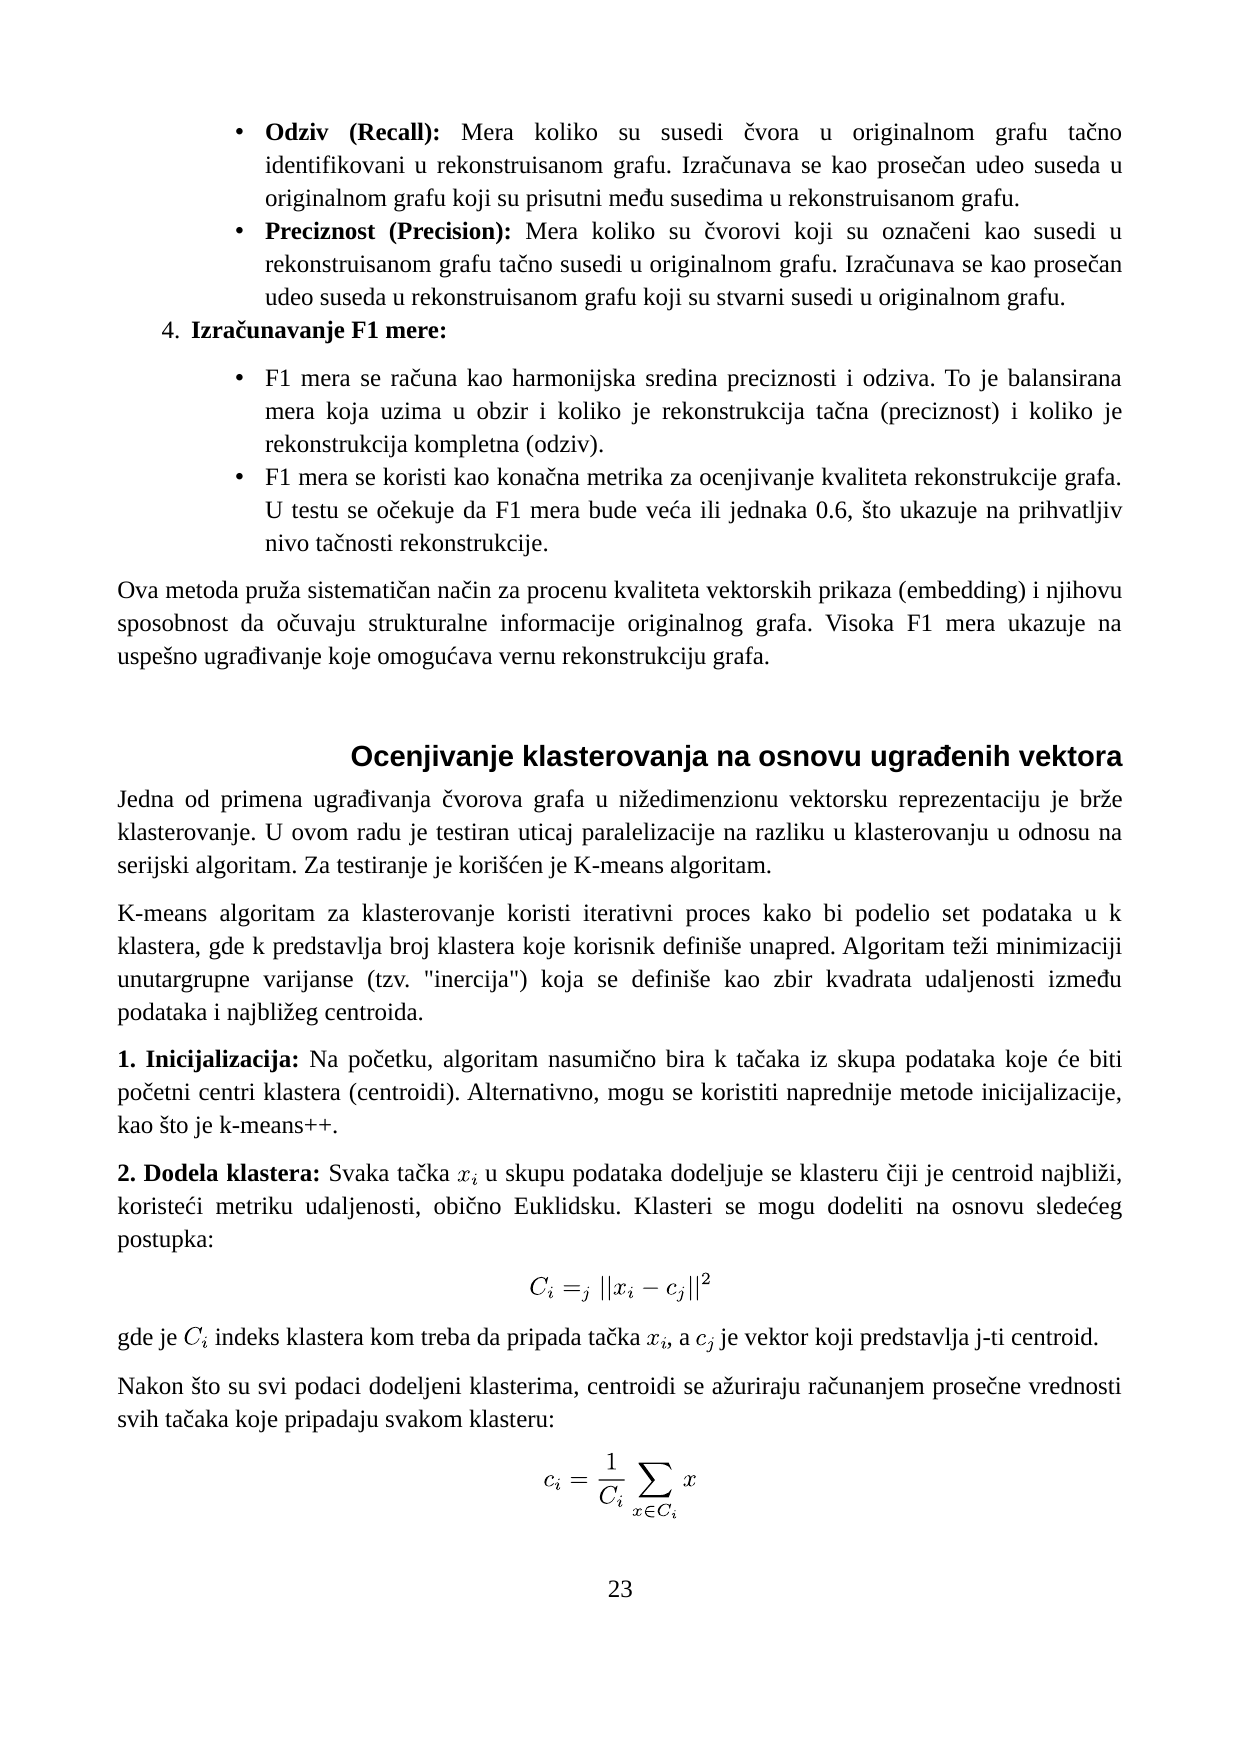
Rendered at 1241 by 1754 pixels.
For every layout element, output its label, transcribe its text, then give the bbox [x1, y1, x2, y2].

text Nakon što su svi podaci dodeljeni klasterima, centroidi se ažuriraju računanjem prosečne vrednosti svih tačaka koje pripadaju svakom klasteru: [117, 1371, 1123, 1433]
text Ova metoda pruža sistematičan način za procenu kvaliteta vektorskih prikaza (embedding) i njihovu sposobnost da očuvaju strukturalne informacije originalnog grafa. Visoka F1 mera ukazuje na uspešno ugrađivanje koje omogućava vernu rekonstrukciju grafa. [117, 575, 1123, 670]
subtitle Ocenjivanje klasterovanja na osnovu ugrađenih vektora [117, 738, 1123, 772]
text 1. Inicijalizacija: Na početku, algoritam nasumično bira k tačaka iz skupa podataka koje će biti početni centri klastera (centroidi). Alternativno, mogu se koristiti naprednije metode inicijalizacije, kao što je k-means++. [117, 1044, 1123, 1139]
text gde je indeks klastera kom treba da pripada tačka , a je vektor koji predstavlja j-ti centroid. [117, 1322, 1123, 1352]
text Jedna od primena ugrađivanja čvorova grafa u nižedimenzionu vektorsku reprezentaciju je brže klasterovanje. U ovom radu je testiran uticaj paralelizacije na razliku u klasterovanju u odnosu na serijski algoritam. Za testiranje je korišćen je K-means algoritam. [117, 784, 1123, 879]
list F1 mera se računa kao harmonijska sredina preciznosti i odziva. To je balansirana mera koja uzima u obzir i koliko je rekonstrukcija tačna (preciznost) i koliko je rekonstrukcija kompletna (odziv). [235, 363, 1123, 457]
text K-means algoritam za klasterovanje koristi iterativni proces kako bi podelio set podataka u k klastera, gde k predstavlja broj klastera koje korisnik definiše unapred. Algoritam teži minimizaciji unutargrupne varijanse (tzv. "inercija") koja se definiše kao zbir kvadrata udaljenosti između podataka i najbližeg centroida. [117, 898, 1123, 1026]
text 2. Dodela klastera: Svaka tačka u skupu podataka dodeljuje se klasteru čiji je centroid najbliži, koristeći metriku udaljenosti, obično Euklidsku. Klasteri se mogu dodeliti na osnovu sledećeg postupka: [117, 1158, 1123, 1253]
list Odziv (Recall): Mera koliko su susedi čvora u originalnom grafu tačno identifikovani u rekonstruisanom grafu. Izračunava se kao prosečan udeo suseda u originalnom grafu koji su prisutni među susedima u rekonstruisanom grafu. [235, 117, 1123, 212]
list Izračunavanje F1 mere: [161, 315, 1123, 344]
list F1 mera se koristi kao konačna metrika za ocenjivanje kvaliteta rekonstrukcije grafa. U testu se očekuje da F1 mera bude veća ili jednaka 0.6, što ukazuje na prihvatljiv nivo tačnosti rekonstrukcije. [235, 462, 1123, 557]
list Preciznost (Precision): Mera koliko su čvorovi koji su označeni kao susedi u rekonstruisanom grafu tačno susedi u originalnom grafu. Izračunava se kao prosečan udeo suseda u rekonstruisanom grafu koji su stvarni susedi u originalnom grafu. [235, 216, 1123, 311]
